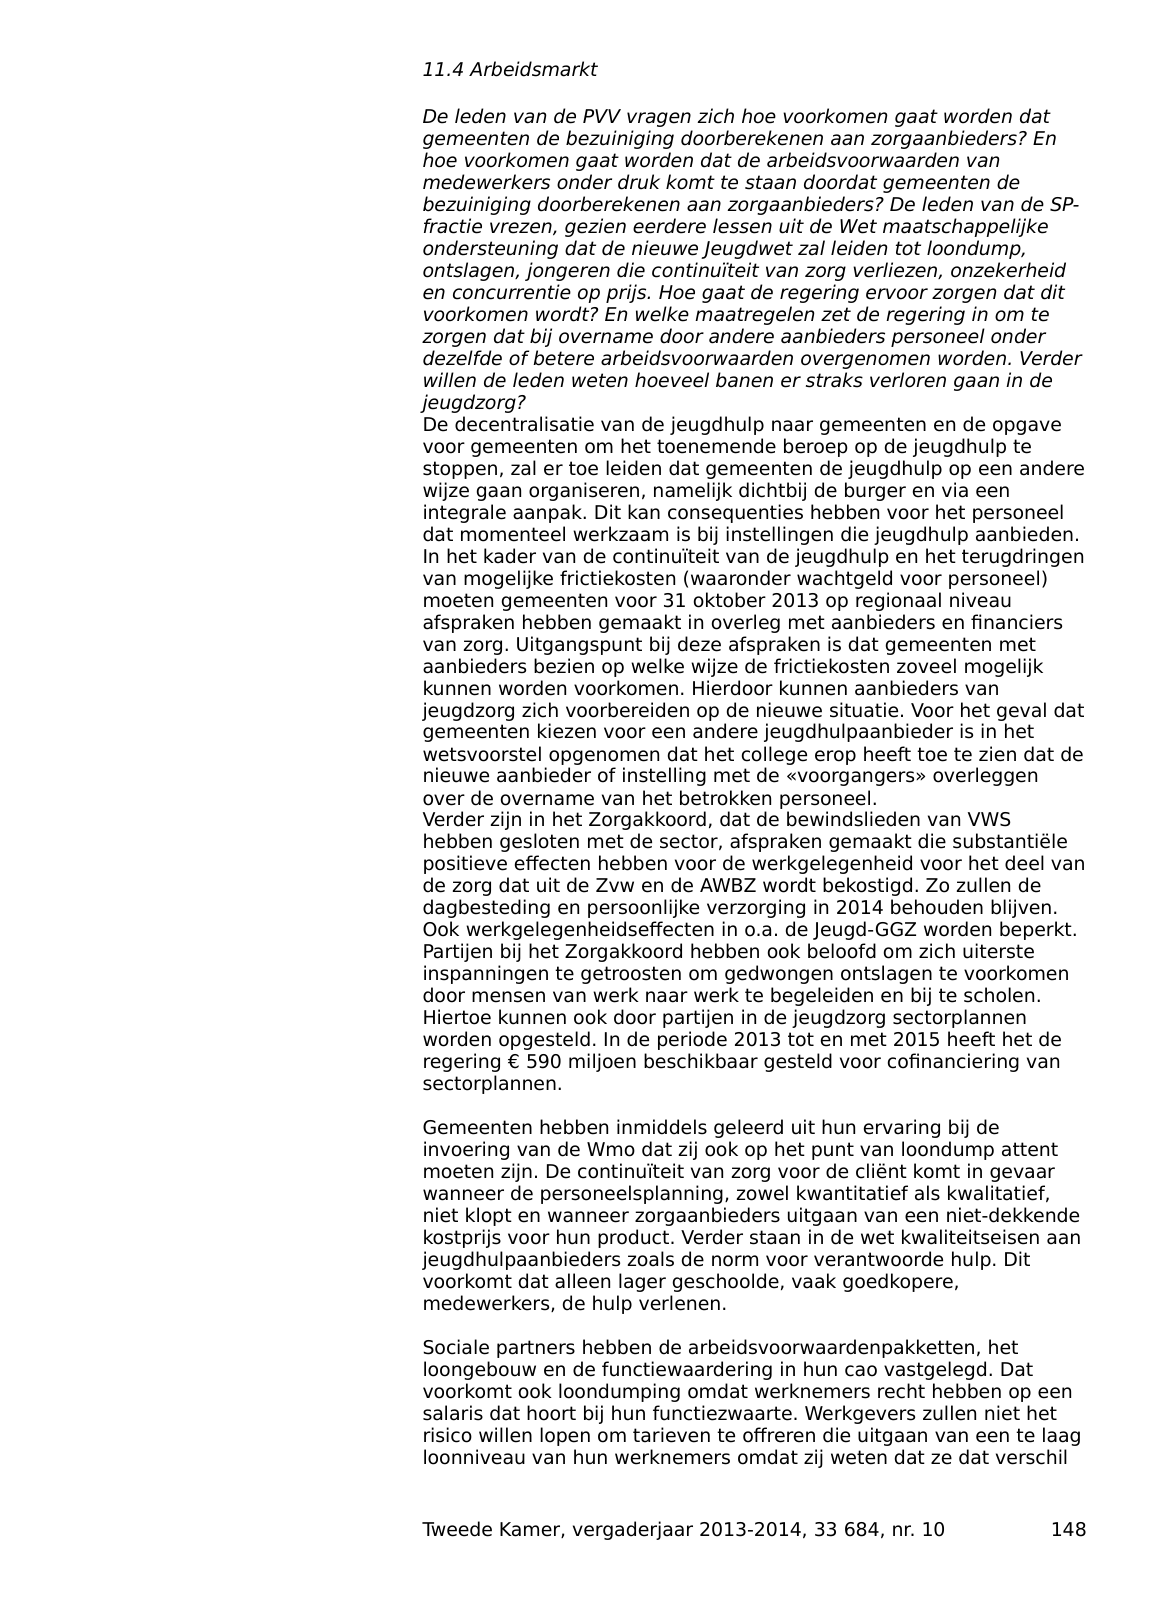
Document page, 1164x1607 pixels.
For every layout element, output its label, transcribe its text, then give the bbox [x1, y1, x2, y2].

text Sociale partners hebben de arbeidsvoorwaardenpakketten, het loongebouw en de functiewaardering in hun cao vastgelegd. Dat voorkomt ook loondumping omdat werknemers recht hebben op een salaris dat hoort bij hun functiezwaarte. Werkgevers zullen niet het risico willen lopen om tarieven te offreren die uitgaan van een te laag loonniveau van hun werknemers omdat zij weten dat ze dat verschil [422, 1337, 1087, 1469]
text Gemeenten hebben inmiddels geleerd uit hun ervaring bij de invoering van de Wmo dat zij ook op het punt van loondump attent moeten zijn. De continuïteit van zorg voor de cliënt komt in gevaar wanneer de personeelsplanning, zowel kwantitatief als kwalitatief, niet klopt en wanneer zorgaanbieders uitgaan van een niet-dekkende kostprijs voor hun product. Verder staan in de wet kwaliteitseisen aan jeugdhulpaanbieders zoals de norm voor verantwoorde hulp. Dit voorkomt dat alleen lager geschoolde, vaak goedkopere, medewerkers, de hulp verlenen. [422, 1117, 1087, 1315]
text Verder zijn in het Zorgakkoord, dat de bewindslieden van VWS hebben gesloten met de sector, afspraken gemaakt die substantiële positieve effecten hebben voor de werkgelegenheid voor het deel van de zorg dat uit de Zvw en de AWBZ wordt bekostigd. Zo zullen de dagbesteding en persoonlijke verzorging in 2014 behouden blijven. Ook werkgelegenheidseffecten in o.a. de Jeugd-GGZ worden beperkt. Partijen bij het Zorgakkoord hebben ook beloofd om zich uiterste inspanningen te getroosten om gedwongen ontslagen te voorkomen door mensen van werk naar werk te begeleiden en bij te scholen. Hiertoe kunnen ook door partijen in de jeugdzorg sectorplannen worden opgesteld. In de periode 2013 tot en met 2015 heeft het de regering € 590 miljoen beschikbaar gesteld voor cofinanciering van sectorplannen. [422, 809, 1087, 1095]
text De decentralisatie van de jeugdhulp naar gemeenten en de opgave voor gemeenten om het toenemende beroep op de jeugdhulp te stoppen, zal er toe leiden dat gemeenten de jeugdhulp op een andere wijze gaan organiseren, namelijk dichtbij de burger en via een integrale aanpak. Dit kan consequenties hebben voor het personeel dat momenteel werkzaam is bij instellingen die jeugdhulp aanbieden. In het kader van de continuïteit van de jeugdhulp en het terugdringen van mogelijke frictiekosten (waaronder wachtgeld voor personeel) moeten gemeenten voor 31 oktober 2013 op regionaal niveau afspraken hebben gemaakt in overleg met aanbieders en financiers van zorg. Uitgangspunt bij deze afspraken is dat gemeenten met aanbieders bezien op welke wijze de frictiekosten zoveel mogelijk kunnen worden voorkomen. Hierdoor kunnen aanbieders van jeugdzorg zich voorbereiden op de nieuwe situatie. Voor het geval dat gemeenten kiezen voor een andere jeugdhulpaanbieder is in het wetsvoorstel opgenomen dat het college erop heeft toe te zien dat de nieuwe aanbieder of instelling met de «voorgangers» overleggen over de overname van het betrokken personeel. [422, 414, 1087, 809]
text De leden van de PVV vragen zich hoe voorkomen gaat worden dat gemeenten de bezuiniging doorberekenen aan zorgaanbieders? En hoe voorkomen gaat worden dat de arbeidsvoorwaarden van medewerkers onder druk komt te staan doordat gemeenten de bezuiniging doorberekenen aan zorgaanbieders? De leden van de SP-fractie vrezen, gezien eerdere lessen uit de Wet maatschappelijke ondersteuning dat de nieuwe Jeugdwet zal leiden tot loondump, ontslagen, jongeren die continuïteit van zorg verliezen, onzekerheid en concurrentie op prijs. Hoe gaat de regering ervoor zorgen dat dit voorkomen wordt? En welke maatregelen zet de regering in om te zorgen dat bij overname door andere aanbieders personeel onder dezelfde of betere arbeidsvoorwaarden overgenomen worden. Verder willen de leden weten hoeveel banen er straks verloren gaan in de jeugdzorg? [422, 106, 1087, 414]
subtitle 11.4 Arbeidsmarkt [422, 59, 1087, 81]
